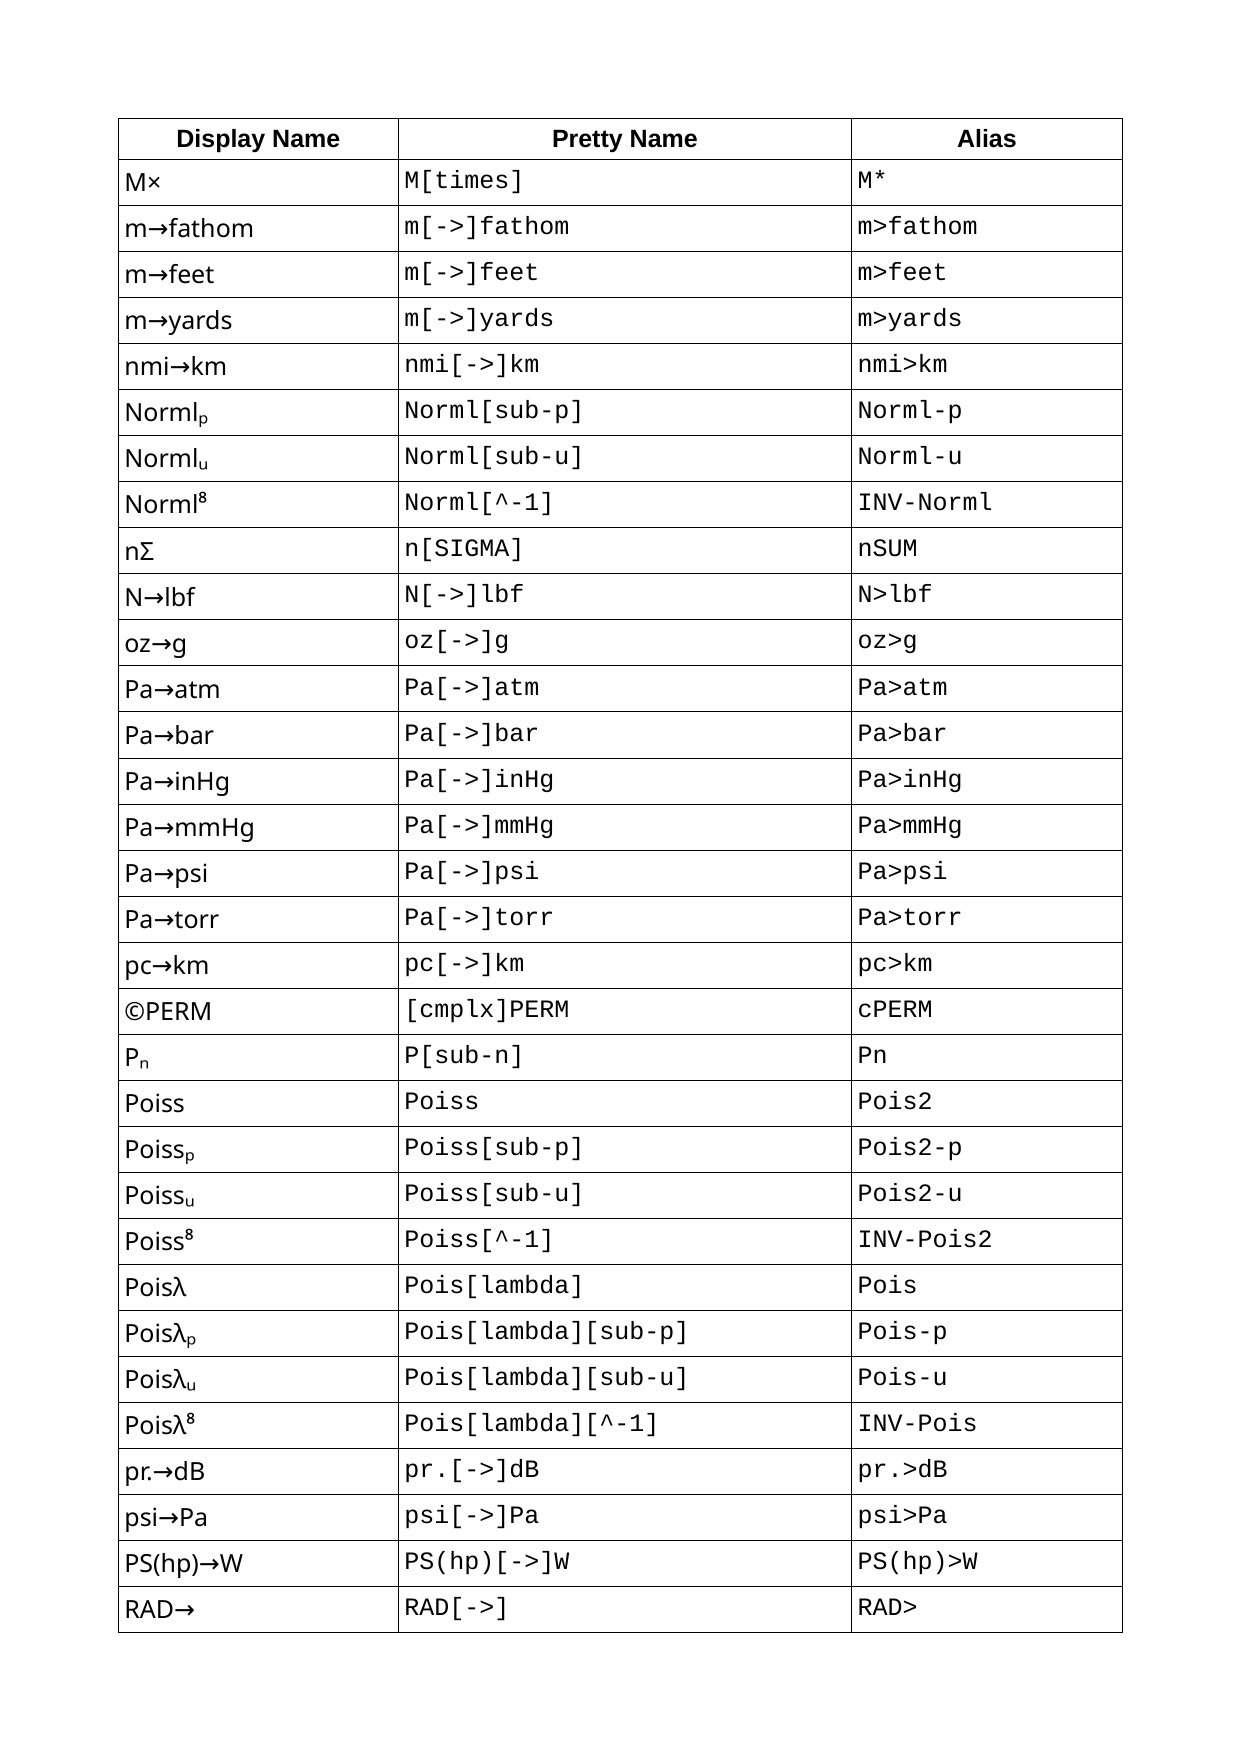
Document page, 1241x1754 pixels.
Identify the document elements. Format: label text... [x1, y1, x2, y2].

table_cell Pa[->]psi [399, 851, 851, 896]
table_cell Pa>bar [852, 712, 1122, 757]
table_cell Pa>psi [852, 851, 1122, 896]
table_cell Pa>mmHg [852, 805, 1122, 849]
table_cell m[->]feet [399, 252, 851, 297]
table_cell M[times] [399, 160, 851, 205]
table_cell Norml-p [852, 390, 1122, 435]
table_cell N[->]lbf [399, 574, 851, 619]
table_cell nΣ [119, 528, 398, 573]
table_cell Pa→bar [119, 712, 398, 757]
table_cell INV-Pois2 [852, 1219, 1122, 1264]
table_cell Poiss[sub-p] [399, 1127, 851, 1172]
table_cell Pa→mmHg [119, 805, 398, 849]
table_cell Poiss[sub-u] [399, 1173, 851, 1218]
table_cell pc[->]km [399, 943, 851, 988]
table_cell Poisλ [119, 1265, 398, 1310]
table_cell nmi→km [119, 344, 398, 389]
table_cell Poisλ⁸ [119, 1403, 398, 1448]
table_cell m→fathom [119, 206, 398, 251]
table_cell M* [852, 160, 1122, 205]
table_cell Pa[->]inHg [399, 759, 851, 803]
table_cell m>fathom [852, 206, 1122, 251]
table_cell psi>Pa [852, 1495, 1122, 1540]
table_cell oz>g [852, 620, 1122, 665]
table_cell nmi[->]km [399, 344, 851, 389]
table_cell M× [119, 160, 398, 205]
table_header Display Name [119, 119, 398, 159]
table_cell Poissᵤ [119, 1173, 398, 1218]
table_cell Pois2-u [852, 1173, 1122, 1218]
table_cell Norml-u [852, 436, 1122, 481]
table_header Pretty Name [399, 119, 851, 159]
table_cell Pa>atm [852, 666, 1122, 711]
table_cell m>feet [852, 252, 1122, 297]
table_cell Pois[lambda][sub-p] [399, 1311, 851, 1356]
table_cell Poiss[^-1] [399, 1219, 851, 1264]
table_header Alias [852, 119, 1122, 159]
table_cell Poisλᵤ [119, 1357, 398, 1402]
table_cell pr.>dB [852, 1449, 1122, 1494]
table_cell Poiss [399, 1081, 851, 1126]
table_cell Pois-u [852, 1357, 1122, 1402]
table_cell Pa>inHg [852, 759, 1122, 803]
table_cell m[->]fathom [399, 206, 851, 251]
table_cell ©PERM [119, 989, 398, 1034]
table_cell Pa>torr [852, 897, 1122, 942]
table_cell m[->]yards [399, 298, 851, 343]
table_cell Pₙ [119, 1035, 398, 1080]
table_cell Pois2-p [852, 1127, 1122, 1172]
table_cell oz→g [119, 620, 398, 665]
table_cell Pa→inHg [119, 759, 398, 803]
table_cell Norml[sub-p] [399, 390, 851, 435]
table_cell n[SIGMA] [399, 528, 851, 573]
table_cell RAD→ [119, 1587, 398, 1632]
table_cell Poiss [119, 1081, 398, 1126]
table_cell Pa[->]bar [399, 712, 851, 757]
table_cell nSUM [852, 528, 1122, 573]
table_cell Pa[->]torr [399, 897, 851, 942]
table_cell Pa[->]mmHg [399, 805, 851, 849]
table_cell m>yards [852, 298, 1122, 343]
table_cell P[sub-n] [399, 1035, 851, 1080]
table_cell N>lbf [852, 574, 1122, 619]
table_cell Pois [852, 1265, 1122, 1310]
table_cell Pn [852, 1035, 1122, 1080]
table_cell Norml⁸ [119, 482, 398, 527]
table_cell Pois-p [852, 1311, 1122, 1356]
table_cell Pois2 [852, 1081, 1122, 1126]
table_cell PS(hp)[->]W [399, 1541, 851, 1586]
table_cell m→feet [119, 252, 398, 297]
table_cell Norml[^-1] [399, 482, 851, 527]
table_cell N→lbf [119, 574, 398, 619]
table_cell pr.→dB [119, 1449, 398, 1494]
table_cell oz[->]g [399, 620, 851, 665]
table_cell Poiss⁸ [119, 1219, 398, 1264]
table_cell Normlᵤ [119, 436, 398, 481]
table_cell m→yards [119, 298, 398, 343]
table_cell pc→km [119, 943, 398, 988]
table_cell Pois[lambda][sub-u] [399, 1357, 851, 1402]
table_cell Pois[lambda][^-1] [399, 1403, 851, 1448]
table_cell Poisλₚ [119, 1311, 398, 1356]
table_cell pc>km [852, 943, 1122, 988]
table_cell Poissₚ [119, 1127, 398, 1172]
table_cell pr.[->]dB [399, 1449, 851, 1494]
table_cell cPERM [852, 989, 1122, 1034]
table_cell INV-Pois [852, 1403, 1122, 1448]
table_cell PS(hp)>W [852, 1541, 1122, 1586]
table_cell Normlₚ [119, 390, 398, 435]
table_cell Norml[sub-u] [399, 436, 851, 481]
table_cell nmi>km [852, 344, 1122, 389]
table_cell Pa[->]atm [399, 666, 851, 711]
table_cell Pois[lambda] [399, 1265, 851, 1310]
table_cell RAD> [852, 1587, 1122, 1632]
table_cell psi[->]Pa [399, 1495, 851, 1540]
table_cell Pa→atm [119, 666, 398, 711]
table_cell Pa→torr [119, 897, 398, 942]
table_cell RAD[->] [399, 1587, 851, 1632]
table_cell INV-Norml [852, 482, 1122, 527]
table_cell PS(hp)→W [119, 1541, 398, 1586]
table_cell Pa→psi [119, 851, 398, 896]
table_cell [cmplx]PERM [399, 989, 851, 1034]
table_cell psi→Pa [119, 1495, 398, 1540]
